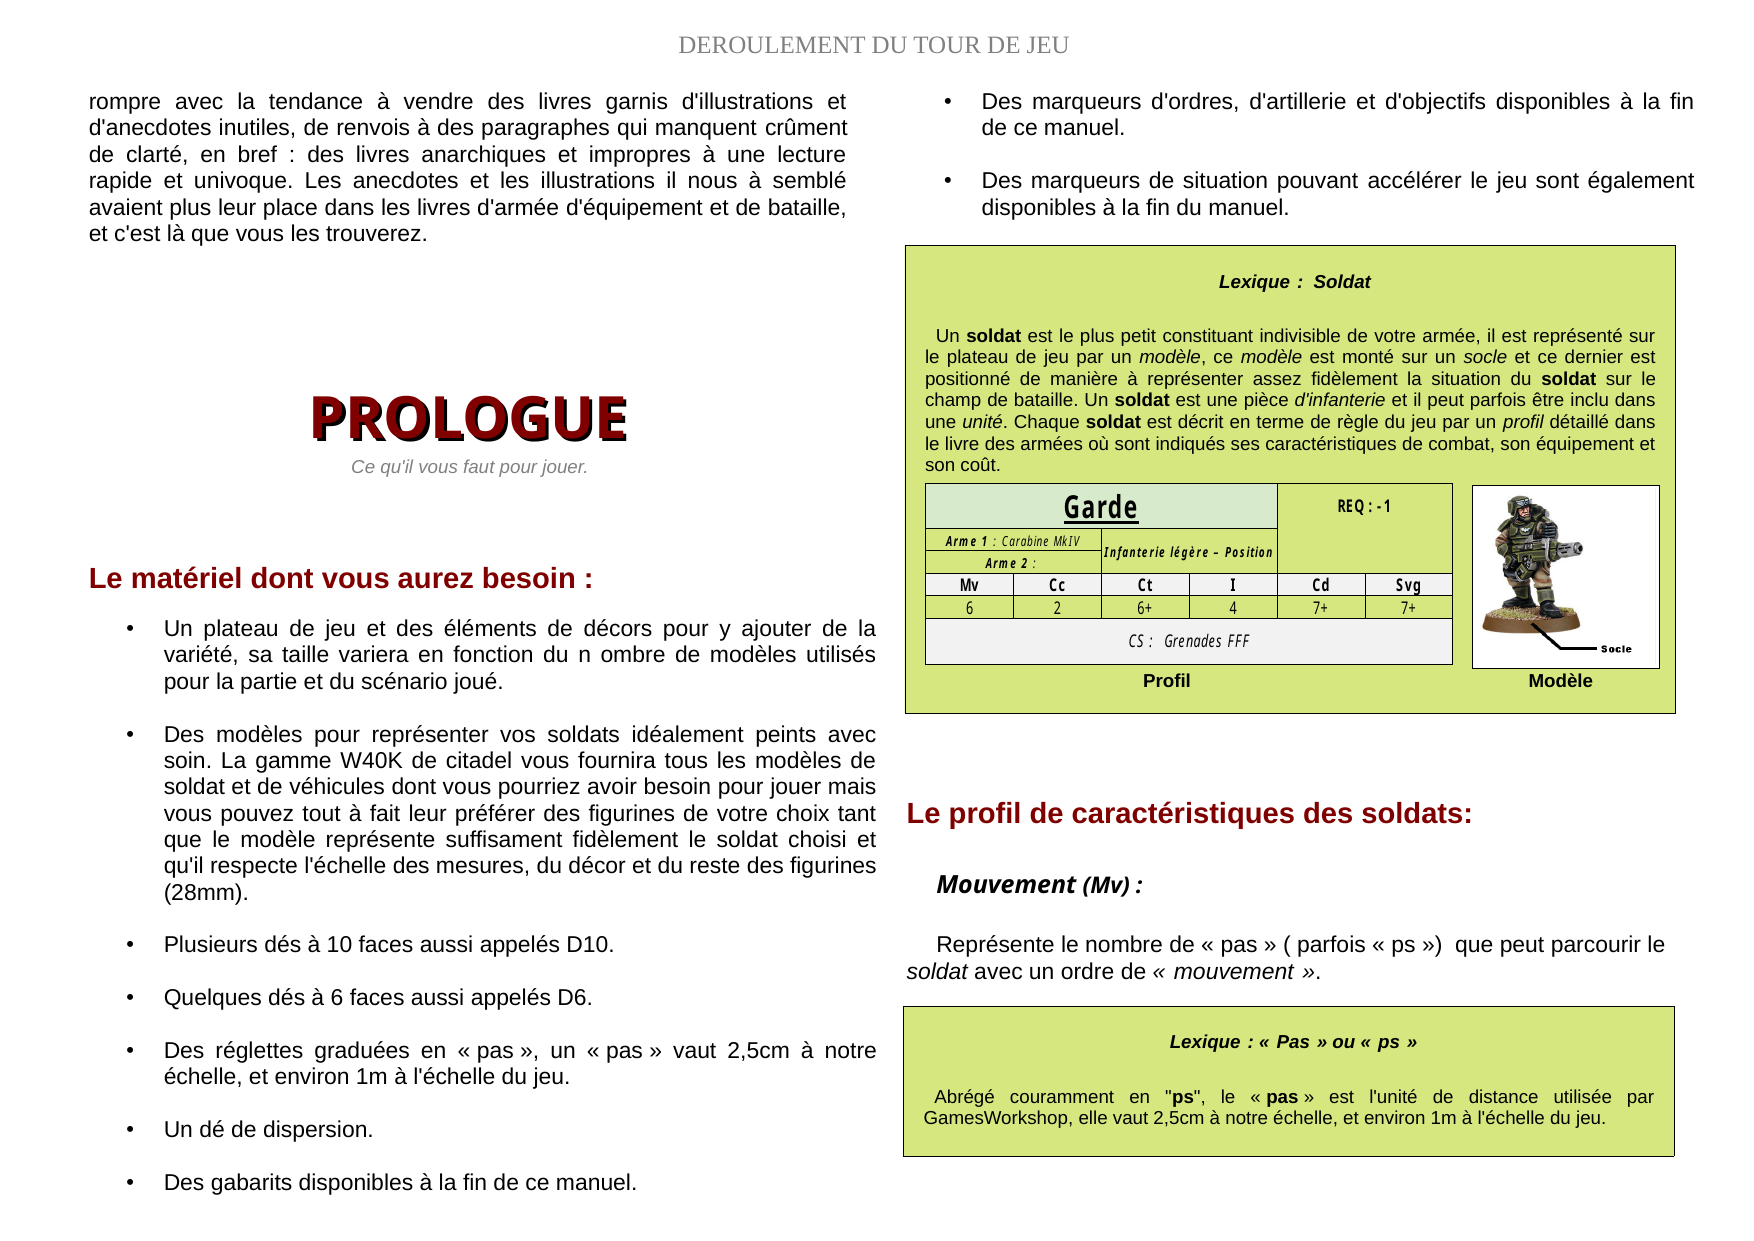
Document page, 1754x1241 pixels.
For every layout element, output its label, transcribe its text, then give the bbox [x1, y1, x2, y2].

list Un plateau de jeu et des éléments de décors pour y ajouter de la variété, sa taille variera en fonction du n ombre de modèles utilisés pour la partie et du scénario joué. [126, 607, 877, 694]
subtitle Ce qu'il vous faut pour jouer. [59, 456, 877, 477]
text Représente le nombre de « pas » ( parfois « ps ») que peut parcourir le soldat avec un ordre de « mouvement ». [906, 913, 1665, 984]
subtitle Mouvement (Mv) : [936, 867, 1636, 901]
list Des modèles pour représenter vos soldats idéalement peints avec soin. La gamme W40K de citadel vous fournira tous les modèles de soldat et de véhicules dont vous pourriez avoir besoin pour jouer mais vous pouvez tout à fait leur préférer des figurines de votre choix tant que le modèle représente suffisament fidèlement le soldat choisi et qu'il respecte l'échelle des mesures, du décor et du reste des figurines (28mm). [126, 706, 877, 905]
picture [1475, 487, 1656, 666]
subtitle Le matériel dont vous aurez besoin : [88, 561, 877, 595]
list Profil Modèle [914, 670, 1656, 692]
list Plusieurs dés à 10 faces aussi appelés D10. [126, 917, 877, 958]
list Un soldat est le plus petit constituant indivisible de votre armée, il est représenté sur le plateau de jeu par un modèle, ce modèle est monté sur un socle et ce dernier est positionné de manière à représenter assez fidèlement la situation du soldat sur le champ de bataille. Un soldat est une pièce d'infanterie et il peut parfois être inclu dans une unité. Chaque soldat est décrit en terme de règle du jeu par un profil détaillé dans le livre des armées où sont indiqués ses caractéristiques de combat, son équipement et son coût. [925, 324, 1656, 476]
text Lexique : « Pas » ou « ps » [923, 1031, 1654, 1053]
text rompre avec la tendance à vendre des livres garnis d'illustrations et d'anecdotes inutiles, de renvois à des paragraphes qui manquent crûment de clarté, en bref : des livres anarchiques et impropres à une lecture rapide et univoque. Les anecdotes et les illustrations il nous à semblé avaient plus leur place dans les livres d'armée d'équipement et de bataille, et c'est là que vous les trouverez. [88, 88, 847, 246]
subtitle Le profil de caractéristiques des soldats: [906, 796, 1695, 829]
list Lexique : Soldat [925, 271, 1656, 292]
list Quelques dés à 6 faces aussi appelés D6. [126, 969, 877, 1010]
list Des marqueurs de situation pouvant accélérer le jeu sont également disponibles à la fin du manuel. [944, 152, 1695, 220]
list Un dé de dispersion. [126, 1101, 877, 1142]
list Des marqueurs d'ordres, d'artillerie et d'objectifs disponibles à la fin de ce manuel. [944, 88, 1695, 141]
subtitle PROLOGUE [59, 376, 877, 456]
text Abrégé couramment en "ps", le « pas » est l'unité de distance utilisée par GamesWorkshop, elle vaut 2,5cm à notre échelle, et environ 1m à l'échelle du jeu. [923, 1085, 1654, 1128]
list Des réglettes graduées en « pas », un « pas » vaut 2,5cm à notre échelle, et environ 1m à l'échelle du jeu. [126, 1022, 877, 1089]
list Des gabarits disponibles à la fin de ce manuel. [126, 1154, 877, 1195]
